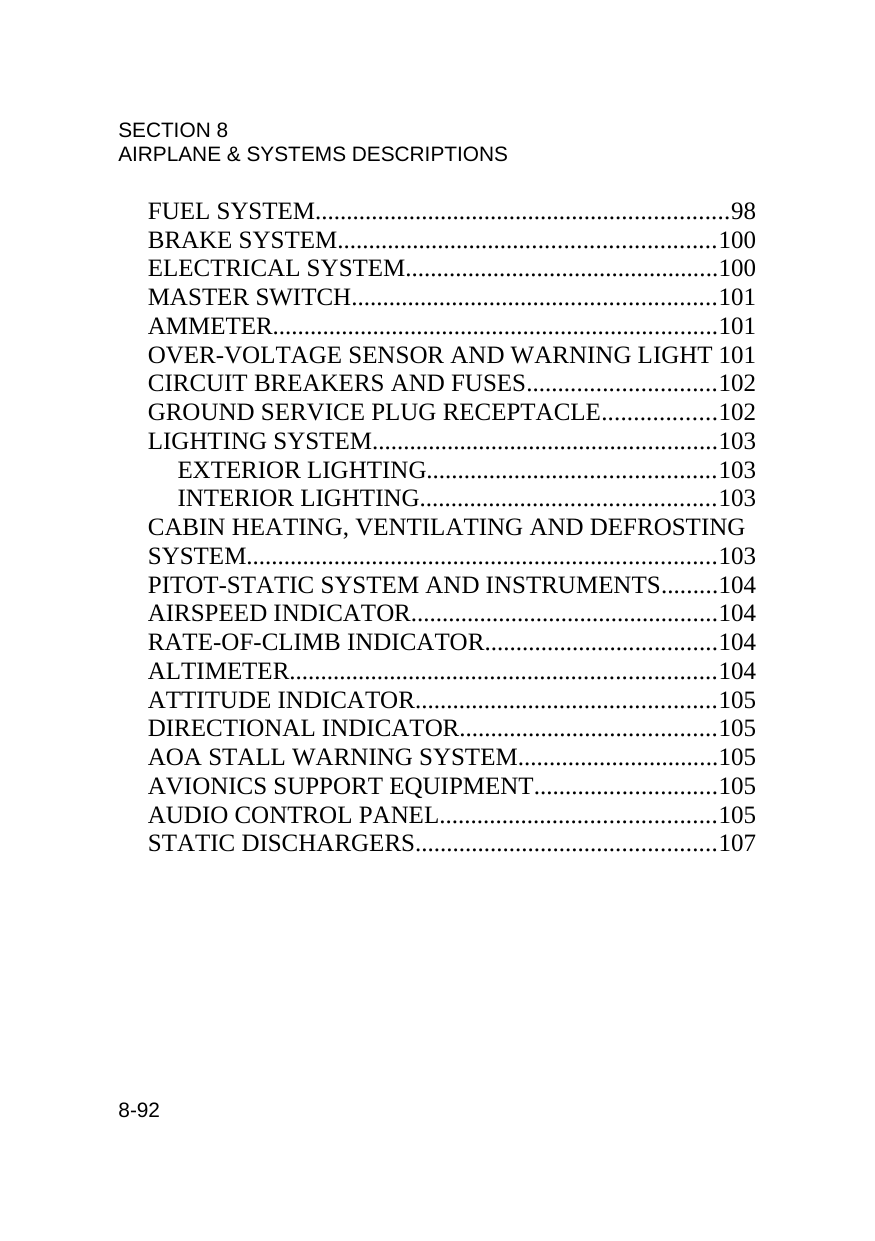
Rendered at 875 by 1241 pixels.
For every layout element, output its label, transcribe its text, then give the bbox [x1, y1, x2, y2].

text ELECTRICAL SYSTEM 100 [148, 253, 756, 282]
text AOA STALL WARNING SYSTEM 105 [148, 742, 756, 771]
text CABIN HEATING, VENTILATING AND DEFROSTING SYSTEM 103 [148, 512, 756, 570]
text BRAKE SYSTEM 100 [148, 225, 756, 253]
text CIRCUIT BREAKERS AND FUSES 102 [148, 368, 756, 397]
text INTERIOR LIGHTING 103 [177, 483, 756, 512]
text AIRSPEED INDICATOR 104 [148, 598, 756, 627]
text AVIONICS SUPPORT EQUIPMENT 105 [148, 771, 756, 800]
text GROUND SERVICE PLUG RECEPTACLE 102 [148, 397, 756, 426]
text STATIC DISCHARGERS 107 [148, 828, 756, 857]
text FUEL SYSTEM 98 [148, 196, 756, 225]
text PITOT-STATIC SYSTEM AND INSTRUMENTS 104 [148, 570, 756, 598]
text RATE-OF-CLIMB INDICATOR 104 [148, 627, 756, 656]
text OVER-VOLTAGE SENSOR AND WARNING LIGHT 101 [148, 340, 756, 368]
text ALTIMETER 104 [148, 656, 756, 685]
text DIRECTIONAL INDICATOR 105 [148, 713, 756, 742]
text AMMETER 101 [148, 311, 756, 340]
text EXTERIOR LIGHTING 103 [177, 455, 756, 483]
text AUDIO CONTROL PANEL 105 [148, 800, 756, 828]
text ATTITUDE INDICATOR 105 [148, 685, 756, 713]
text LIGHTING SYSTEM 103 [148, 426, 756, 455]
text MASTER SWITCH 101 [148, 282, 756, 311]
